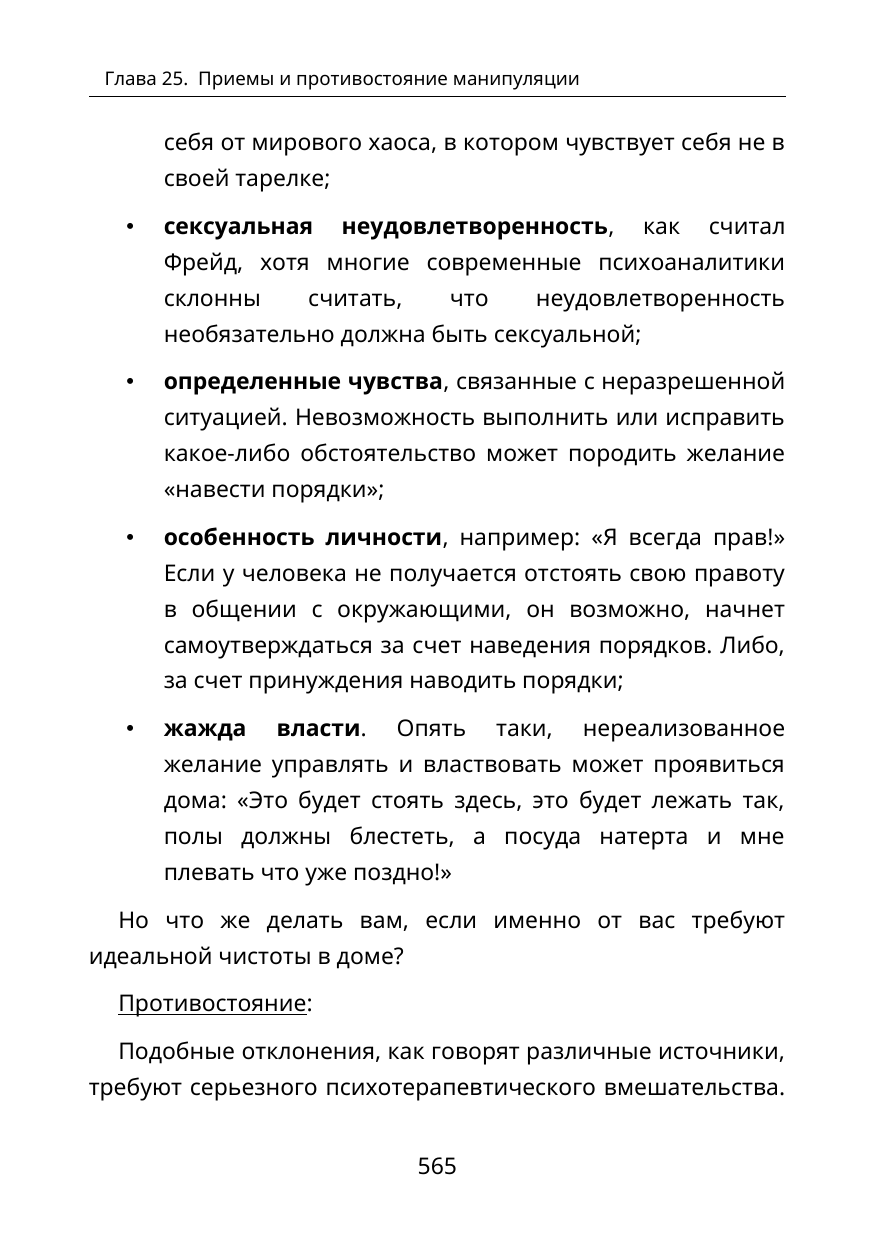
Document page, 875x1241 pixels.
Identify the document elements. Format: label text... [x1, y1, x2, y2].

list сексуальная неудовлетворенность, как считал Фрейд, хотя многие современные психоаналитики склонны считать, что неудовлетворенность необязательно должна быть сексуальной; [126, 210, 786, 349]
text Подобные отклонения, как говорят различные источники, требуют серьезного психотерапевтического вмешательства. [88, 1035, 786, 1102]
text Противостояние: [88, 987, 786, 1018]
text Но что же делать вам, если именно от вас требуют идеальной чистоты в доме? [88, 904, 786, 971]
list себя от мирового хаоса, в котором чувствует себя не в своей тарелке; [126, 126, 786, 193]
list определенные чувства, связанные с неразрешенной ситуацией. Невозможность выполнить или исправить какое-либо обстоятельство может породить желание «навести порядки»; [126, 365, 786, 504]
list особенность личности, например: «Я всегда прав!» Если у человека не получается отстоять свою правоту в общении с окружающими, он возможно, начнет самоутверждаться за счет наведения порядков. Либо, за счет принуждения наводить порядки; [126, 521, 786, 696]
list жажда власти. Опять таки, нереализованное желание управлять и властвовать может проявиться дома: «Это будет стоять здесь, это будет лежать так, полы должны блестеть, а посуда натерта и мне плевать что уже поздно!» [126, 712, 786, 887]
